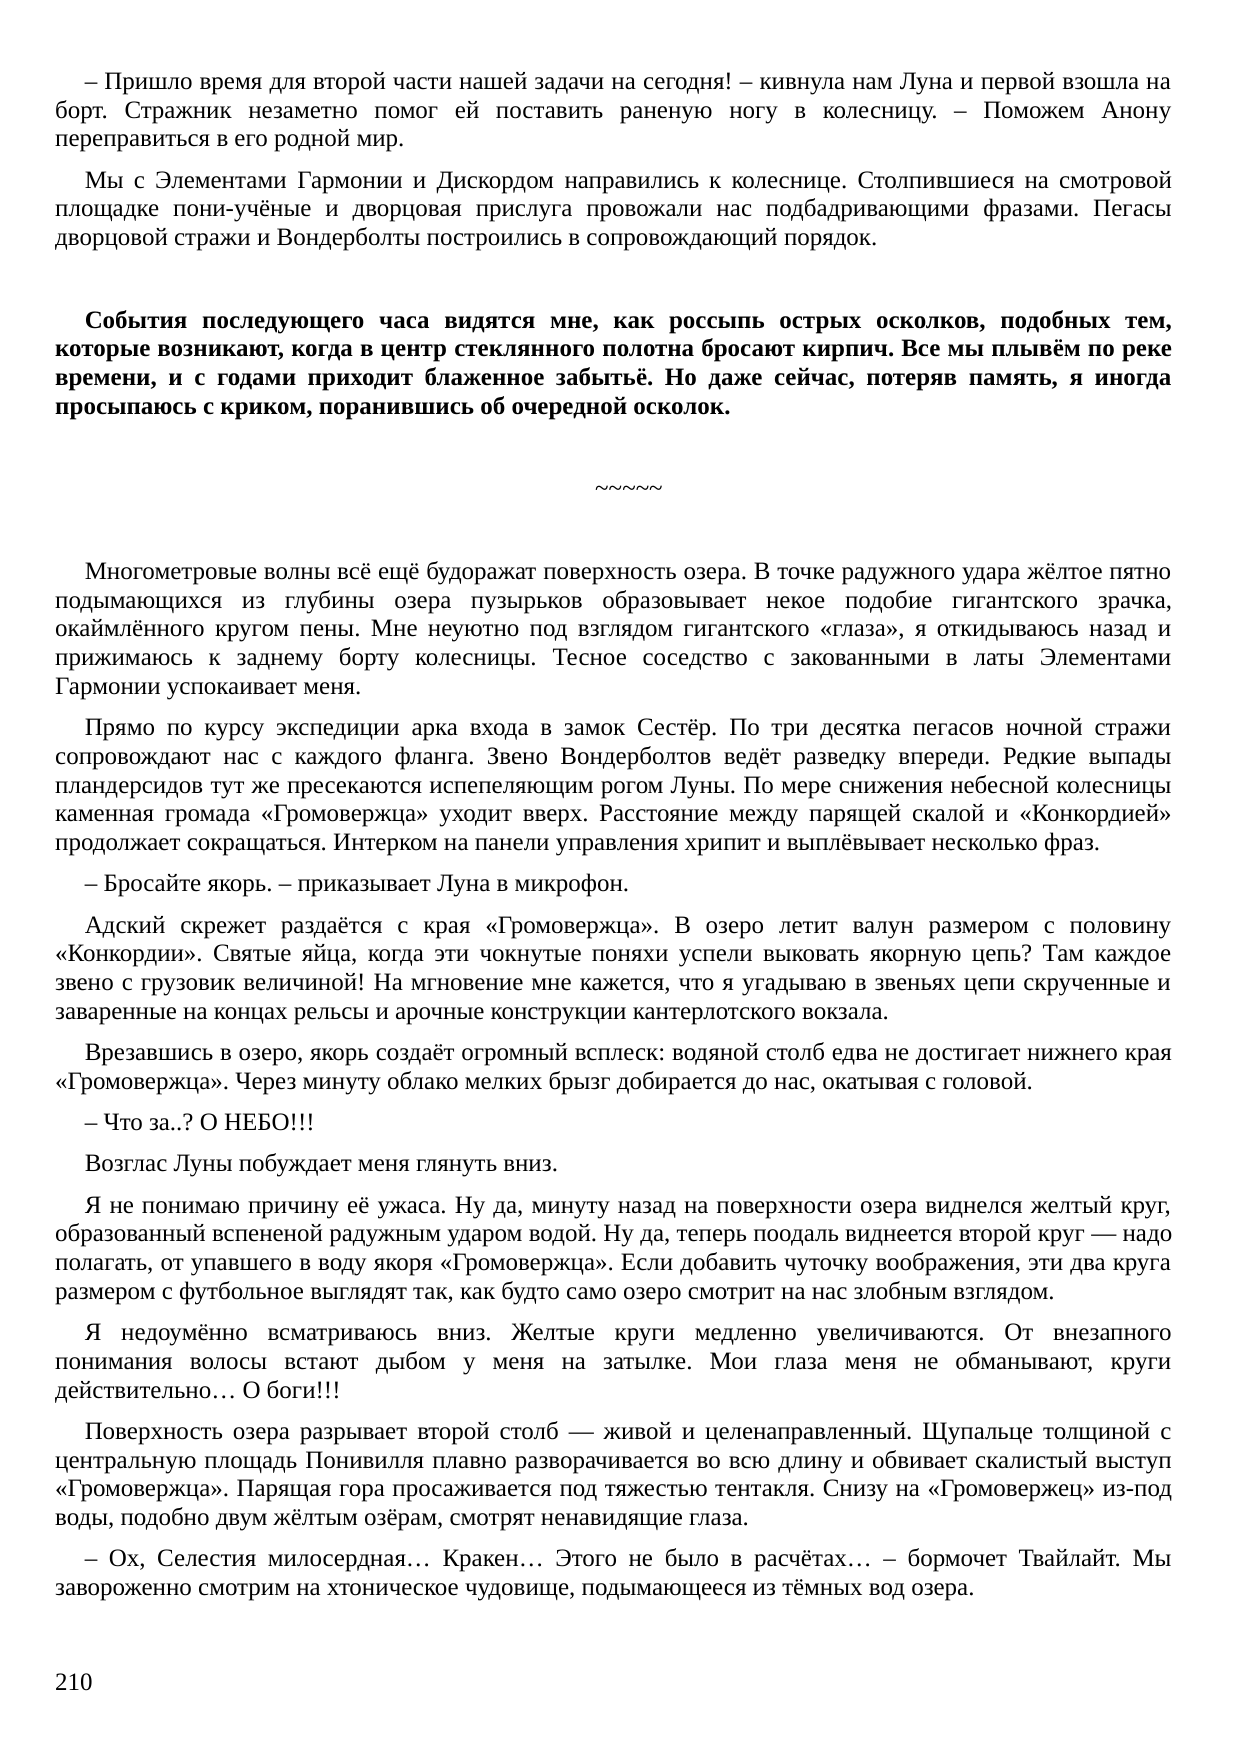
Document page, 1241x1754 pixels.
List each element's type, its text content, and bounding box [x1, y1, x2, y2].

text Врезавшись в озеро, якорь создаёт огромный всплеск: водяной столб едва не достигает нижнего края «Громовержца». Через минуту облако мелких брызг добирается до нас, окатывая с головой. [55, 1037, 1173, 1095]
text События последующего часа видятся мне, как россыпь острых осколков, подобных тем, которые возникают, когда в центр стеклянного полотна бросают кирпич. Все мы плывём по реке времени, и с годами приходит блаженное забытьё. Но даже сейчас, потеряв память, я иногда просыпаюсь с криком, поранившись об очередной осколок. [55, 305, 1173, 420]
text – Бросайте якорь. – приказывает Луна в микрофон. [55, 868, 1173, 897]
text Адский скрежет раздаётся с края «Громовержца». В озеро летит валун размером с половину «Конкордии». Святые яйца, когда эти чокнутые поняхи успели выковать якорную цепь? Там каждое звено с грузовик величиной! На мгновение мне кажется, что я угадываю в звеньях цепи скрученные и заваренные на концах рельсы и арочные конструкции кантерлотского вокзала. [55, 910, 1173, 1025]
text Прямо по курсу экспедиции арка входа в замок Сестёр. По три десятка пегасов ночной стражи сопровождают нас с каждого фланга. Звено Вондерболтов ведёт разведку впереди. Редкие выпады пландерсидов тут же пресекаются испепеляющим рогом Луны. По мере снижения небесной колесницы каменная громада «Громовержца» уходит вверх. Расстояние между парящей скалой и «Конкордией» продолжает сокращаться. Интерком на панели управления хрипит и выплёвывает несколько фраз. [55, 712, 1173, 856]
text Многометровые волны всё ещё будоражат поверхность озера. В точке радужного удара жёлтое пятно подымающихся из глубины озера пузырьков образовывает некое подобие гигантского зрачка, окаймлённого кругом пены. Мне неуютно под взглядом гигантского «глаза», я откидываюсь назад и прижимаюсь к заднему борту колесницы. Тесное соседство с закованными в латы Элементами Гармонии успокаивает меня. [55, 556, 1173, 700]
text Я недоумённо всматриваюсь вниз. Желтые круги медленно увеличиваются. От внезапного понимания волосы встают дыбом у меня на затылке. Мои глаза меня не обманывают, круги действительно… О боги!!! [55, 1317, 1173, 1403]
text Возглас Луны побуждает меня глянуть вниз. [55, 1148, 1173, 1177]
text – Пришло время для второй части нашей задачи на сегодня! – кивнула нам Луна и первой взошла на борт. Стражник незаметно помог ей поставить раненую ногу в колесницу. – Поможем Анону переправиться в его родной мир. [55, 66, 1173, 152]
text Я не понимаю причину её ужаса. Ну да, минуту назад на поверхности озера виднелся желтый круг, образованный вспененой радужным ударом водой. Ну да, теперь поодаль виднеется второй круг — надо полагать, от упавшего в воду якоря «Громовержца». Если добавить чуточку воображения, эти два круга размером с футбольное выглядят так, как будто само озеро смотрит на нас злобным взглядом. [55, 1190, 1173, 1305]
text Поверхность озера разрывает второй столб — живой и целенаправленный. Щупальце толщиной с центральную площадь Понивилля плавно разворачивается во всю длину и обвивает скалистый выступ «Громовержца». Парящая гора просаживается под тяжестью тентакля. Снизу на «Громовержец» из-под воды, подобно двум жёлтым озёрам, смотрят ненавидящие глаза. [55, 1416, 1173, 1531]
text Мы с Элементами Гармонии и Дискордом направились к колеснице. Столпившиеся на смотровой площадке пони-учёные и дворцовая прислуга провожали нас подбадривающими фразами. Пегасы дворцовой стражи и Вондерболты построились в сопровождающий порядок. [55, 165, 1173, 251]
text – Ох, Селестия милосердная… Кракен… Этого не было в расчётах… – бормочет Твайлайт. Мы завороженно смотрим на хтоническое чудовище, подымающееся из тёмных вод озера. [55, 1543, 1173, 1601]
text – Что за..? О НЕБО!!! [55, 1107, 1173, 1136]
text ~~~~~ [55, 473, 1173, 502]
